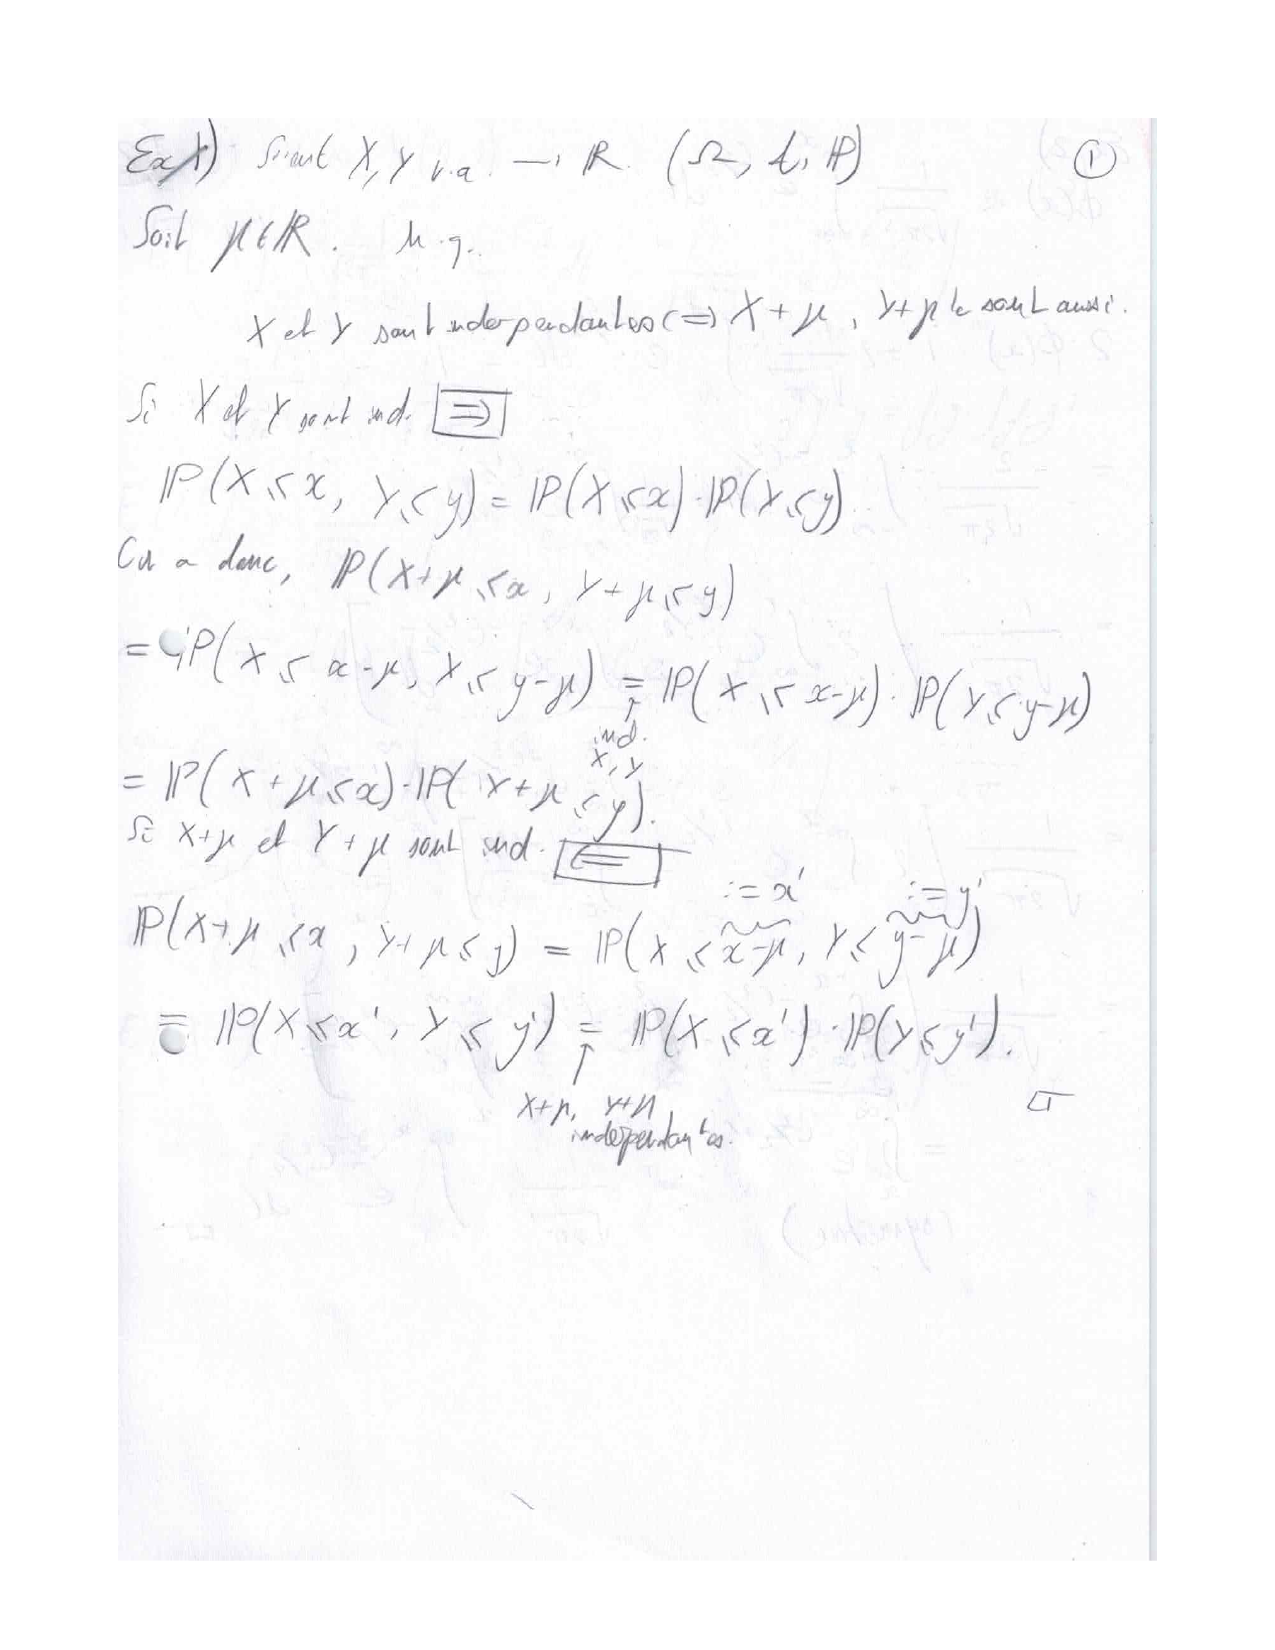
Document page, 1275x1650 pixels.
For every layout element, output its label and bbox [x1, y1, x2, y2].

picture [118, 118, 1157, 1561]
